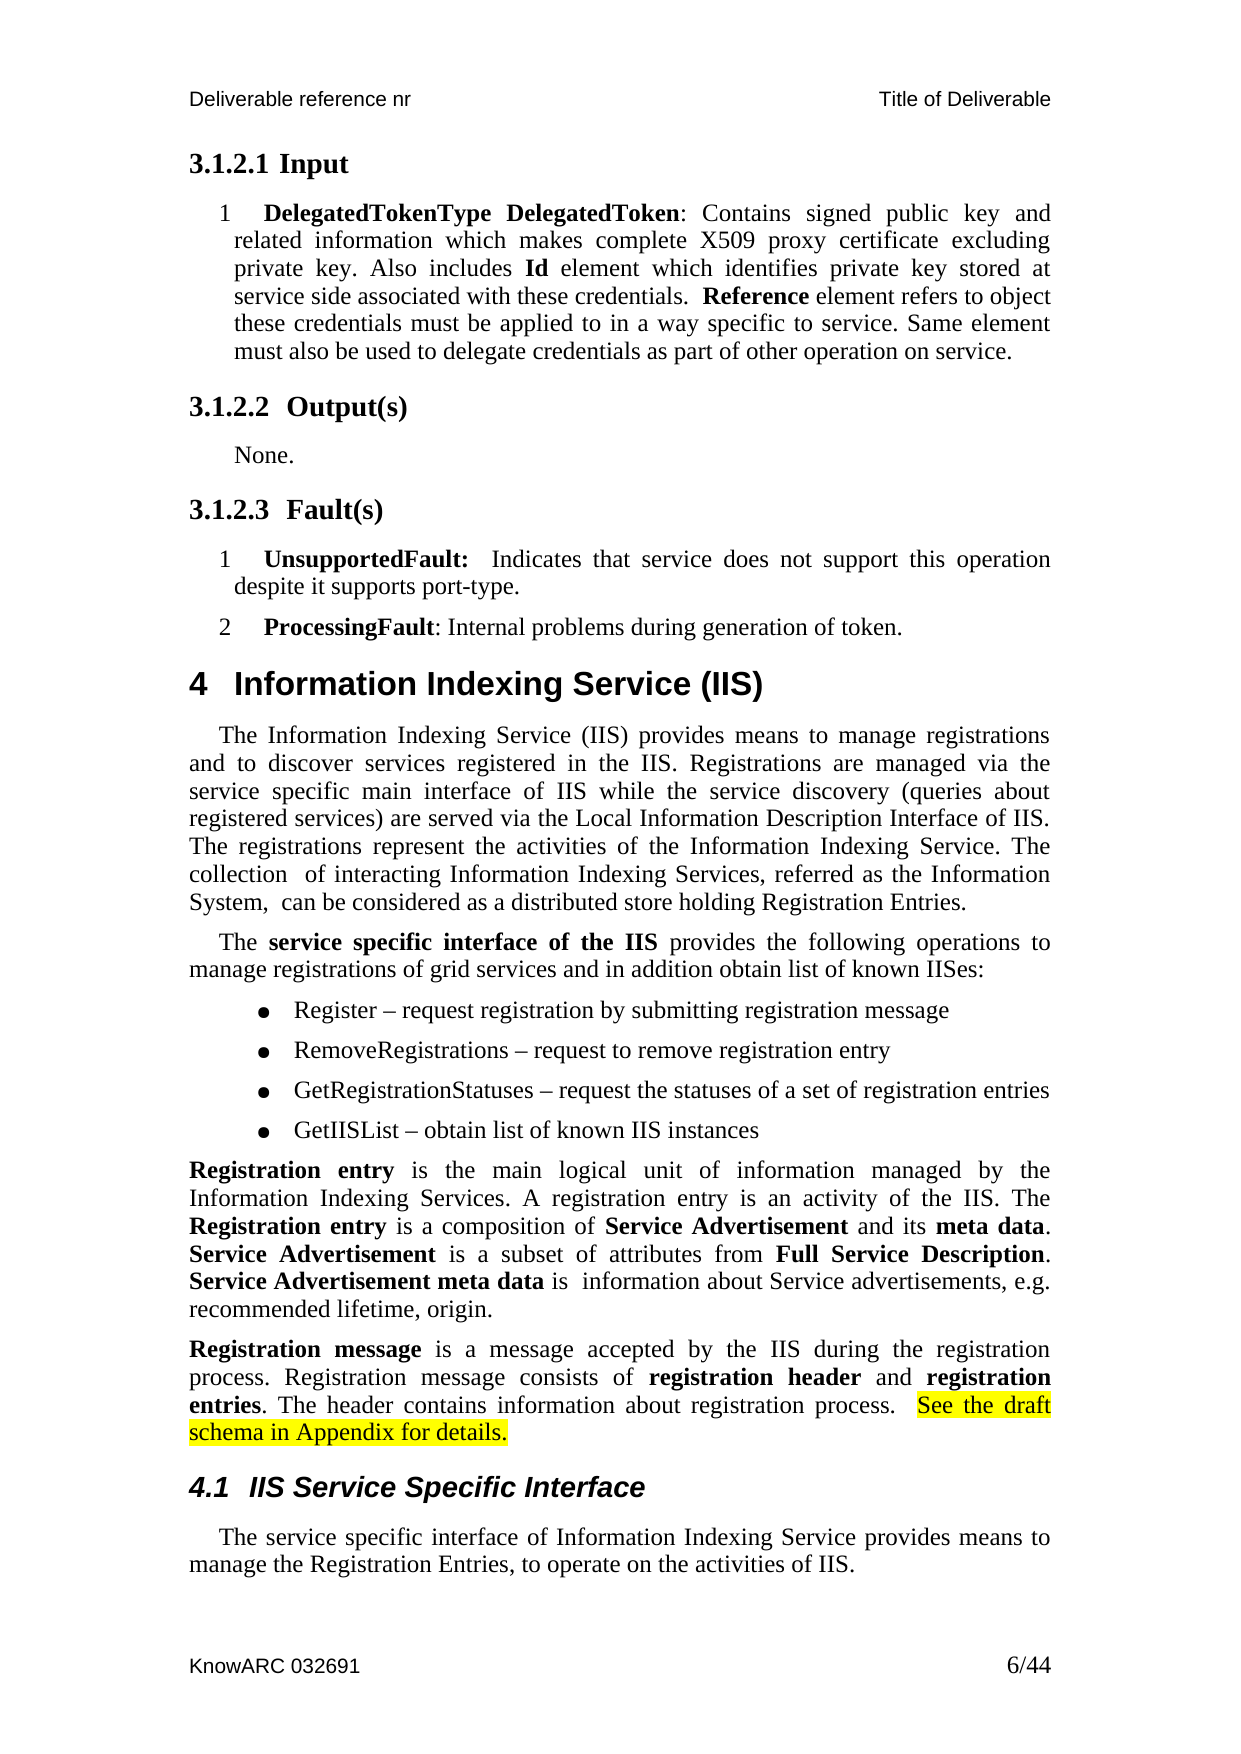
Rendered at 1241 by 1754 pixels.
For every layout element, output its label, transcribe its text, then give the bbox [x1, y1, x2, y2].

list ProcessingFault: Internal problems during generation of token. [189, 613, 1051, 640]
list UnsupportedFault: Indicates that service does not support this operation despite it supports port-type. [189, 545, 1051, 600]
text The Information Indexing Service (IIS) provides means to manage registrations and to discover services registered in the IIS. Registrations are managed via the service specific main interface of IIS while the service discovery (queries about registered services) are served via the Local Information Description Interface of IIS. The registrations represent the activities of the Information Indexing Service. The collection of interacting Information Indexing Services, referred as the Information System, can be considered as a distributed store holding Registration Entries. [189, 721, 1051, 915]
list GetIISList – obtain list of known IIS instances [226, 1116, 1051, 1144]
list Register – request registration by submitting registration message [226, 996, 1051, 1023]
subtitle Input [189, 148, 1051, 180]
text Registration entry is the main logical unit of information managed by the Information Indexing Services. A registration entry is an activity of the IIS. The Registration entry is a composition of Service Advertisement and its meta data. Service Advertisement is a subset of attributes from Full Service Description. Service Advertisement meta data is information about Service advertisements, e.g. recommended lifetime, origin. [189, 1157, 1051, 1323]
subtitle Information Indexing Service (IIS) [189, 665, 1051, 703]
subtitle Fault(s) [189, 494, 1051, 526]
list GetRegistrationStatuses – request the statuses of a set of registration entries [226, 1076, 1051, 1104]
list DelegatedTokenType DelegatedToken: Contains signed public key and related information which makes complete X509 proxy certificate excluding private key. Also includes Id element which identifies private key stored at service side associated with these credentials. Reference element refers to object these credentials must be applied to in a way specific to service. Same element must also be used to delegate credentials as part of other operation on service. [189, 199, 1051, 365]
subtitle Output(s) [189, 390, 1051, 422]
text The service specific interface of Information Indexing Service provides means to manage the Registration Entries, to operate on the activities of IIS. [189, 1523, 1051, 1578]
text The service specific interface of the IIS provides the following operations to manage registrations of grid services and in addition obtain list of known IISes: [189, 928, 1051, 983]
list RemoveRegistrations – request to remove registration entry [226, 1036, 1051, 1064]
subtitle IIS Service Specific Interface [189, 1471, 1051, 1504]
text Registration message is a message accepted by the IIS during the registration process. Registration message consists of registration header and registration entries. The header contains information about registration process. See the draft schema in Appendix for details. [189, 1335, 1051, 1446]
list None. [189, 441, 1051, 469]
